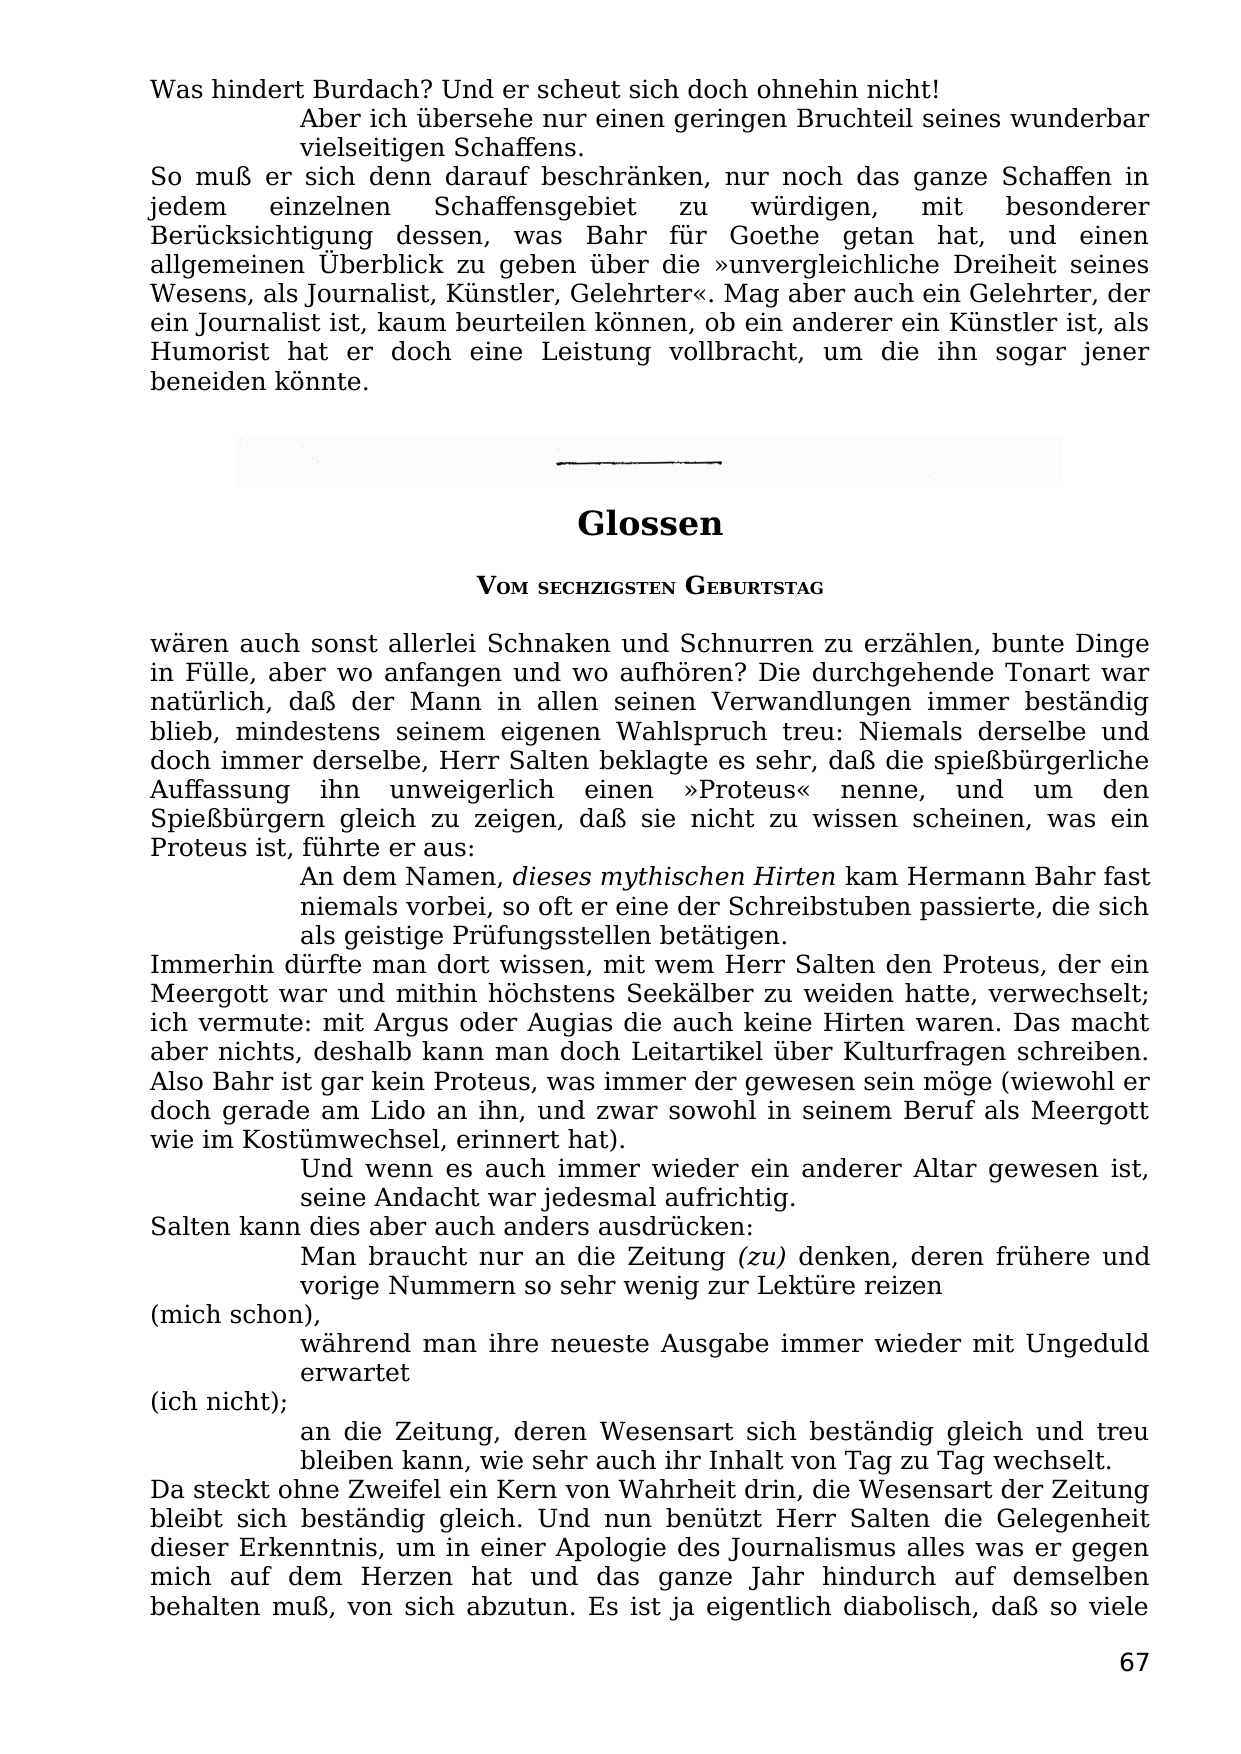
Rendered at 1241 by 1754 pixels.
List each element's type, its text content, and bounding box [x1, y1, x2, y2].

text an die Zeitung, deren Wesensart sich beständig gleich und treu bleiben kann, wie sehr auch ihr Inhalt von Tag zu Tag wechselt. [300, 1417, 1151, 1475]
text wären auch sonst allerlei Schnaken und Schnurren zu erzählen, bunte Dinge in Fülle, aber wo anfangen und wo aufhören? Die durchgehende Tonart war natürlich, daß der Mann in allen seinen Verwandlungen immer beständig blieb, mindestens seinem eigenen Wahlspruch treu: Niemals derselbe und doch immer derselbe, Herr Salten beklagte es sehr, daß die spießbürgerliche Auffassung ihn unweigerlich einen »Proteus« nenne, und um den Spießbürgern gleich zu zeigen, daß sie nicht zu wissen scheinen, was ein Proteus ist, führte er aus: [150, 629, 1151, 862]
text während man ihre neueste Ausgabe immer wieder mit Ungeduld erwartet [300, 1329, 1151, 1387]
text Vom sechzigsten Geburtstag [150, 543, 1151, 600]
text So muß er sich denn darauf beschränken, nur noch das ganze Schaffen in jedem einzelnen Schaffensgebiet zu würdigen, mit besonderer Berücksichtigung dessen, was Bahr für Goethe getan hat, und einen allgemeinen Überblick zu geben über die »unvergleichliche Dreiheit seines Wesens, als Journalist, Künstler, Gelehrter«. Mag aber auch ein Gelehrter, der ein Journalist ist, kaum beurteilen können, ob ein anderer ein Künstler ist, als Humorist hat er doch eine Leistung vollbracht, um die ihn sogar jener beneiden könnte. [150, 162, 1151, 396]
text Was hindert Burdach? Und er scheut sich doch ohnehin nicht! [150, 75, 1151, 104]
text Da steckt ohne Zweifel ein Kern von Wahrheit drin, die Wesensart der Zeitung bleibt sich beständig gleich. Und nun benützt Herr Salten die Gelegenheit dieser Erkenntnis, um in einer Apologie des Journalismus alles was er gegen mich auf dem Herzen hat und das ganze Jahr hindurch auf demselben behalten muß, von sich abzutun. Es ist ja eigentlich diabolisch, daß so viele [150, 1475, 1151, 1621]
text Glossen [150, 425, 1151, 543]
text (mich schon), [150, 1300, 1151, 1329]
text Und wenn es auch immer wieder ein anderer Altar gewesen ist, seine Andacht war jedesmal aufrichtig. [300, 1154, 1151, 1212]
text Salten kann dies aber auch anders ausdrücken: [150, 1212, 1151, 1242]
text (ich nicht); [150, 1387, 1151, 1417]
text Man braucht nur an die Zeitung (zu) denken, deren frühere und vorige Nummern so sehr wenig zur Lektüre reizen [300, 1242, 1151, 1300]
text Immerhin dürfte man dort wissen, mit wem Herr Salten den Proteus, der ein Meergott war und mithin höchstens Seekälber zu weiden hatte, verwechselt; ich vermute: mit Argus oder Augias die auch keine Hirten waren. Das macht aber nichts, deshalb kann man doch Leitartikel über Kulturfragen schreiben. Also Bahr ist gar kein Proteus, was immer der gewesen sein möge (wiewohl er doch gerade am Lido an ihn, und zwar sowohl in seinem Beruf als Meergott wie im Kostümwechsel, erinnert hat). [150, 950, 1151, 1154]
text An dem Namen, dieses mythischen Hirten kam Hermann Bahr fast niemals vorbei, so oft er eine der Schreibstuben passierte, die sich als geistige Prüfungsstellen betätigen. [300, 862, 1151, 950]
text Aber ich übersehe nur einen geringen Bruchteil seines wunderbar vielseitigen Schaffens. [300, 104, 1151, 162]
picture [237, 436, 1063, 487]
